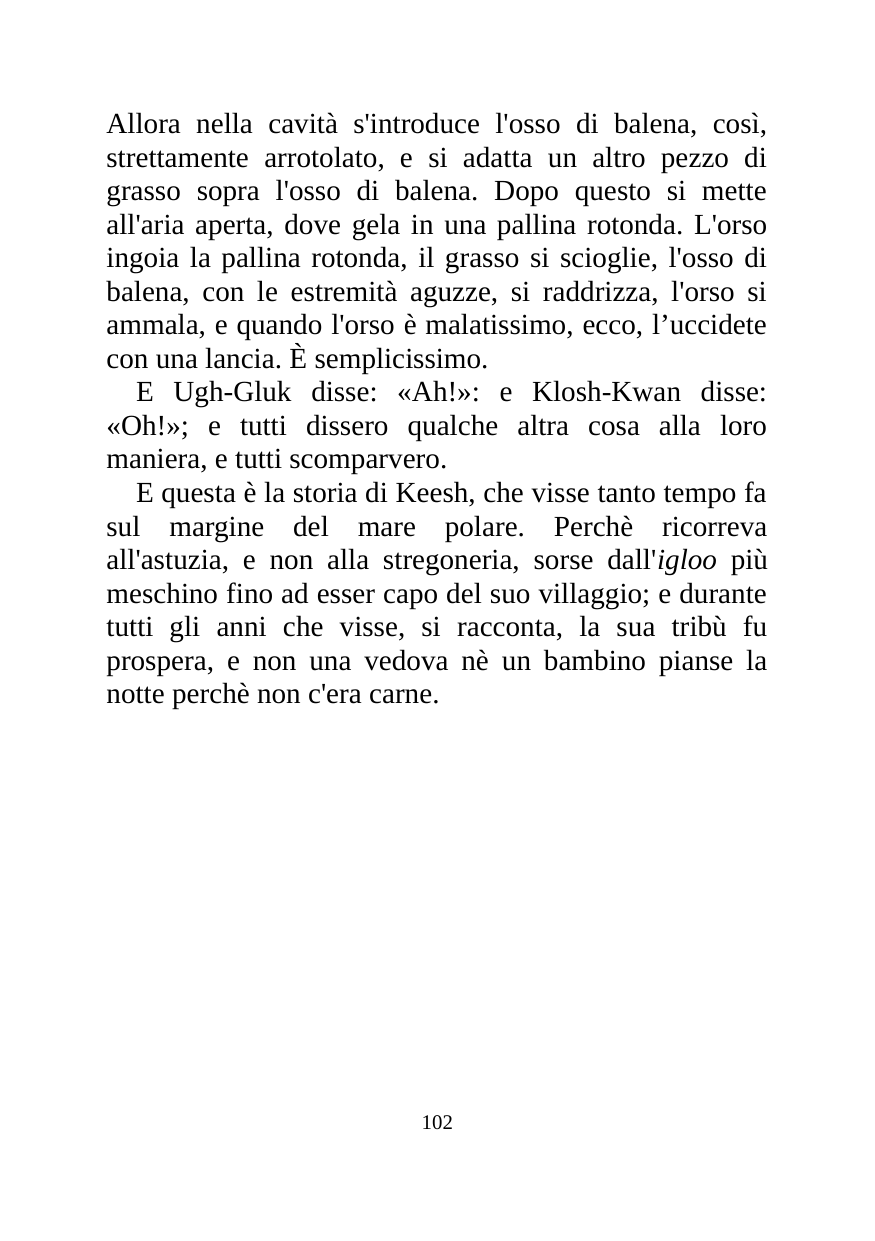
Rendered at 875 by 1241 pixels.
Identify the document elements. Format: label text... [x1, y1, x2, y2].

text E questa è la storia di Keesh, che visse tanto tempo fa sul margine del mare polare. Perchè ricorreva all'astuzia, e non alla stregoneria, sorse dall'igloo più meschino fino ad esser capo del suo villaggio; e durante tutti gli anni che visse, si racconta, la sua tribù fu prospera, e non una vedova nè un bambino pianse la notte perchè non c'era carne. [106, 475, 768, 710]
text E Ugh-Gluk disse: «Ah!»: e Klosh-Kwan disse: «Oh!»; e tutti dissero qualche altra cosa alla loro maniera, e tutti scomparvero. [106, 374, 768, 475]
text Allora nella cavità s'introduce l'osso di balena, così, strettamente arrotolato, e si adatta un altro pezzo di grasso sopra l'osso di balena. Dopo questo si mette all'aria aperta, dove gela in una pallina rotonda. L'orso ingoia la pallina rotonda, il grasso si scioglie, l'osso di balena, con le estremità aguzze, si raddrizza, l'orso si ammala, e quando l'orso è malatissimo, ecco, l’uccidete con una lancia. È semplicissimo. [106, 106, 768, 374]
